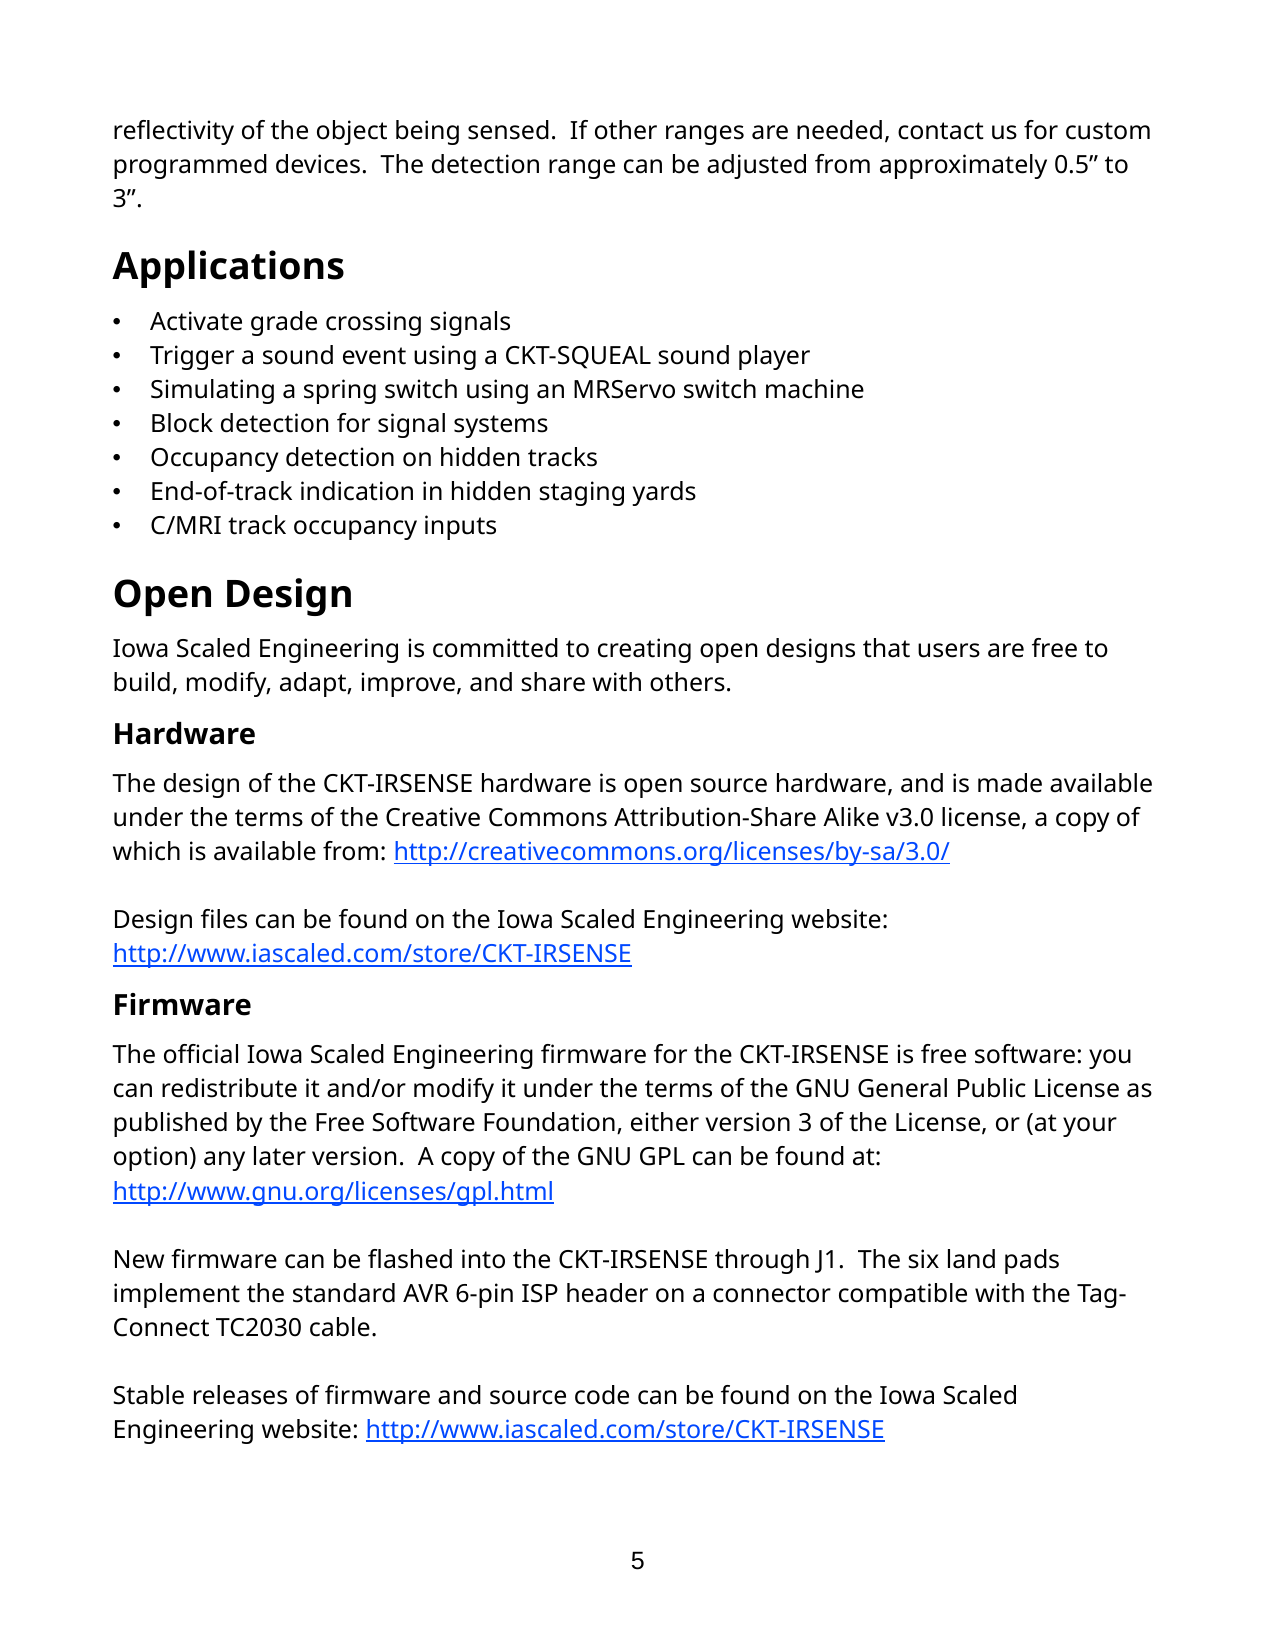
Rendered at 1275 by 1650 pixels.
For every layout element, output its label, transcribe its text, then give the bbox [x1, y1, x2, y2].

text The official Iowa Scaled Engineering firmware for the CKT-IRSENSE is free software: you can redistribute it and/or modify it under the terms of the GNU General Public License as published by the Free Software Foundation, either version 3 of the License, or (at your option) any later version. A copy of the GNU GPL can be found at: http://www.gnu.org/licenses/gpl.html [112, 1037, 1162, 1207]
subtitle Hardware [112, 713, 1162, 753]
list Block detection for signal systems [112, 405, 1162, 439]
text Stable releases of firmware and source code can be found on the Iowa Scaled Engineering website: http://www.iascaled.com/store/CKT-IRSENSE [112, 1377, 1162, 1446]
list Activate grade crossing signals [112, 303, 1162, 337]
list C/MRI track occupancy inputs [112, 508, 1162, 542]
text http://www.iascaled.com/store/CKT-IRSENSE [112, 936, 1162, 970]
list End-of-track indication in hidden staging yards [112, 473, 1162, 508]
subtitle Applications [112, 240, 1162, 291]
text reflectivity of the object being sensed. If other ranges are needed, contact us for custom programmed devices. The detection range can be adjusted from approximately 0.5” to 3”. [112, 112, 1162, 215]
list Occupancy detection on hidden tracks [112, 439, 1162, 473]
text New firmware can be flashed into the CKT-IRSENSE through J1. The six land pads implement the standard AVR 6-pin ISP header on a connector compatible with the Tag-Connect TC2030 cable. [112, 1241, 1162, 1343]
text Design files can be found on the Iowa Scaled Engineering website: [112, 902, 1162, 936]
text The design of the CKT-IRSENSE hardware is open source hardware, and is made available under the terms of the Creative Commons Attribution-Share Alike v3.0 license, a copy of which is available from: http://creativecommons.org/licenses/by-sa/3.0/ [112, 766, 1162, 868]
subtitle Open Design [112, 567, 1162, 618]
list Simulating a spring switch using an MRServo switch machine [112, 371, 1162, 405]
list Trigger a sound event using a CKT-SQUEAL sound player [112, 337, 1162, 371]
subtitle Firmware [112, 985, 1162, 1024]
text Iowa Scaled Engineering is committed to creating open designs that users are free to build, modify, adapt, improve, and share with others. [112, 631, 1162, 699]
